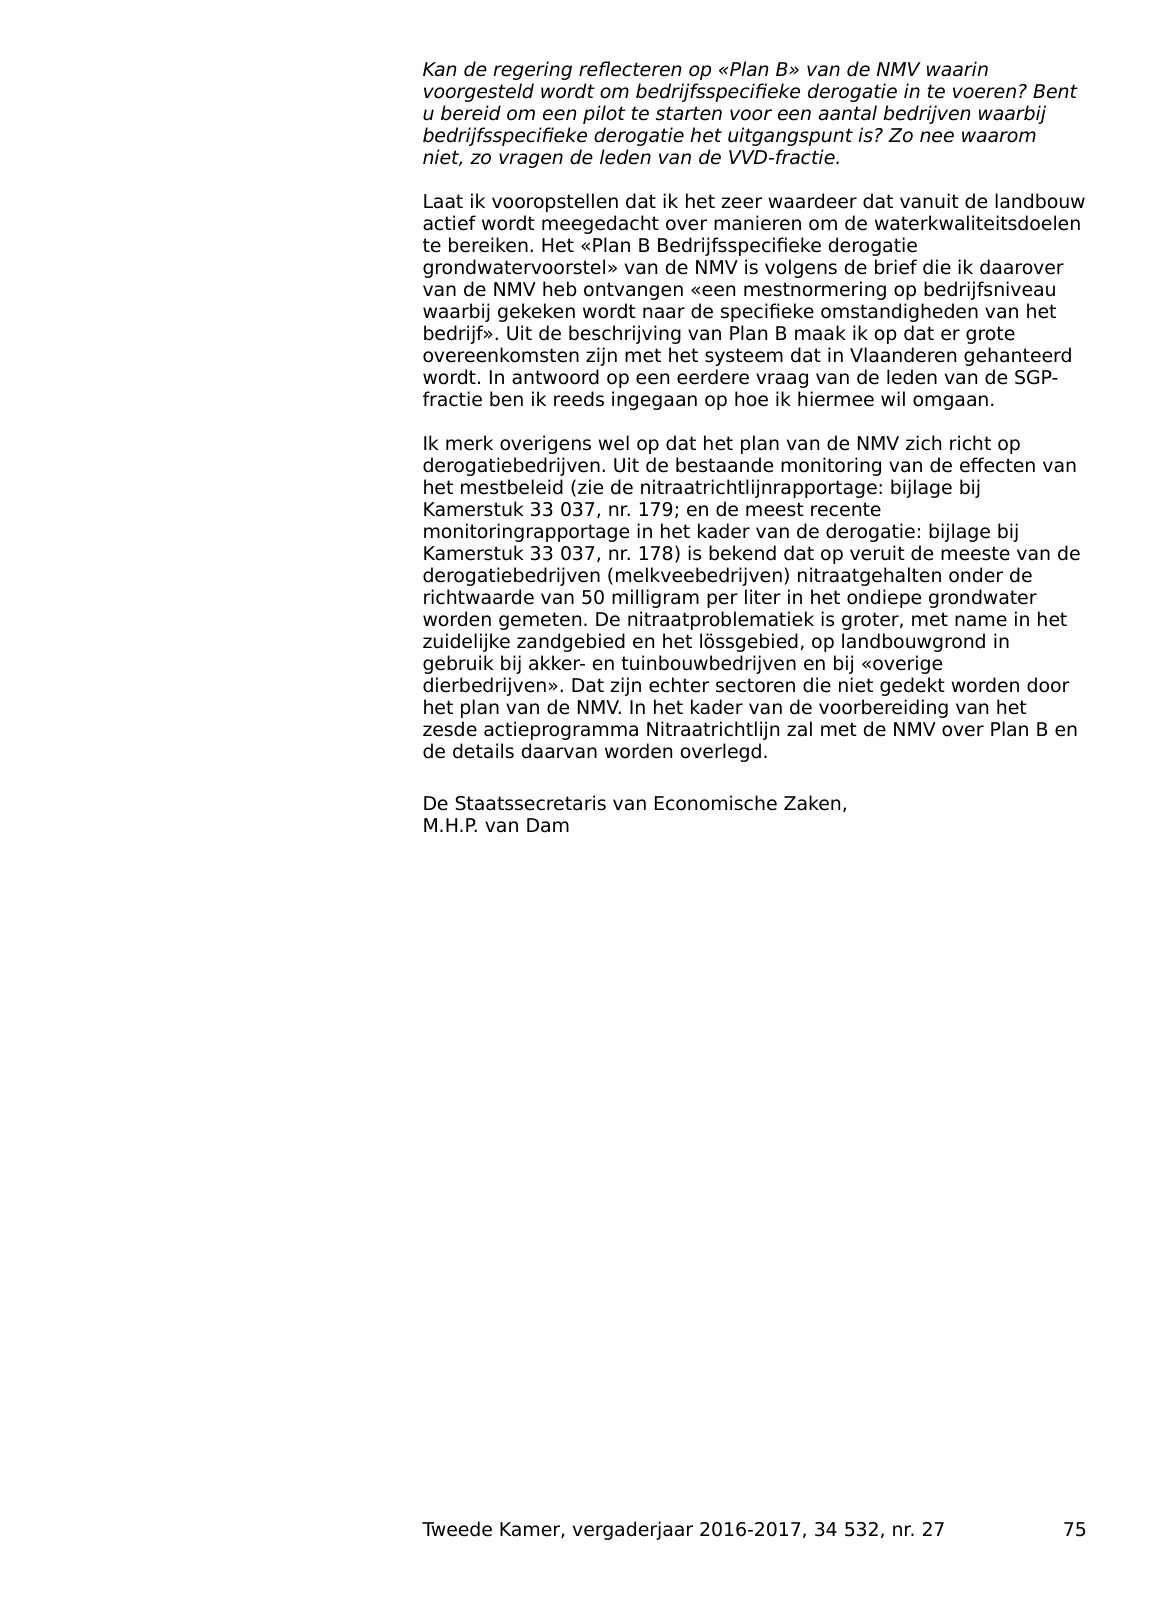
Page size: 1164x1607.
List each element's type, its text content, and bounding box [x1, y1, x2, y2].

text De Staatssecretaris van Economische Zaken, M.H.P. van Dam [422, 793, 1087, 837]
text Kan de regering reflecteren op «Plan B» van de NMV waarin voorgesteld wordt om bedrijfsspecifieke derogatie in te voeren? Bent u bereid om een pilot te starten voor een aantal bedrijven waarbij bedrijfsspecifieke derogatie het uitgangspunt is? Zo nee waarom niet, zo vragen de leden van de VVD-fractie. [422, 59, 1087, 169]
text Ik merk overigens wel op dat het plan van de NMV zich richt op derogatiebedrijven. Uit de bestaande monitoring van de effecten van het mestbeleid (zie de nitraatrichtlijnrapportage: bijlage bij Kamerstuk 33 037, nr. 179; en de meest recente monitoringrapportage in het kader van de derogatie: bijlage bij Kamerstuk 33 037, nr. 178) is bekend dat op veruit de meeste van de derogatiebedrijven (melkveebedrijven) nitraatgehalten onder de richtwaarde van 50 milligram per liter in het ondiepe grondwater worden gemeten. De nitraatproblematiek is groter, met name in het zuidelijke zandgebied en het lössgebied, op landbouwgrond in gebruik bij akker- en tuinbouwbedrijven en bij «overige dierbedrijven». Dat zijn echter sectoren die niet gedekt worden door het plan van de NMV. In het kader van de voorbereiding van het zesde actieprogramma Nitraatrichtlijn zal met de NMV over Plan B en de details daarvan worden overlegd. [422, 433, 1087, 763]
text Laat ik vooropstellen dat ik het zeer waardeer dat vanuit de landbouw actief wordt meegedacht over manieren om de waterkwaliteitsdoelen te bereiken. Het «Plan B Bedrijfsspecifieke derogatie grondwatervoorstel» van de NMV is volgens de brief die ik daarover van de NMV heb ontvangen «een mestnormering op bedrijfsniveau waarbij gekeken wordt naar de specifieke omstandigheden van het bedrijf». Uit de beschrijving van Plan B maak ik op dat er grote overeenkomsten zijn met het systeem dat in Vlaanderen gehanteerd wordt. In antwoord op een eerdere vraag van de leden van de SGP-fractie ben ik reeds ingegaan op hoe ik hiermee wil omgaan. [422, 191, 1087, 411]
